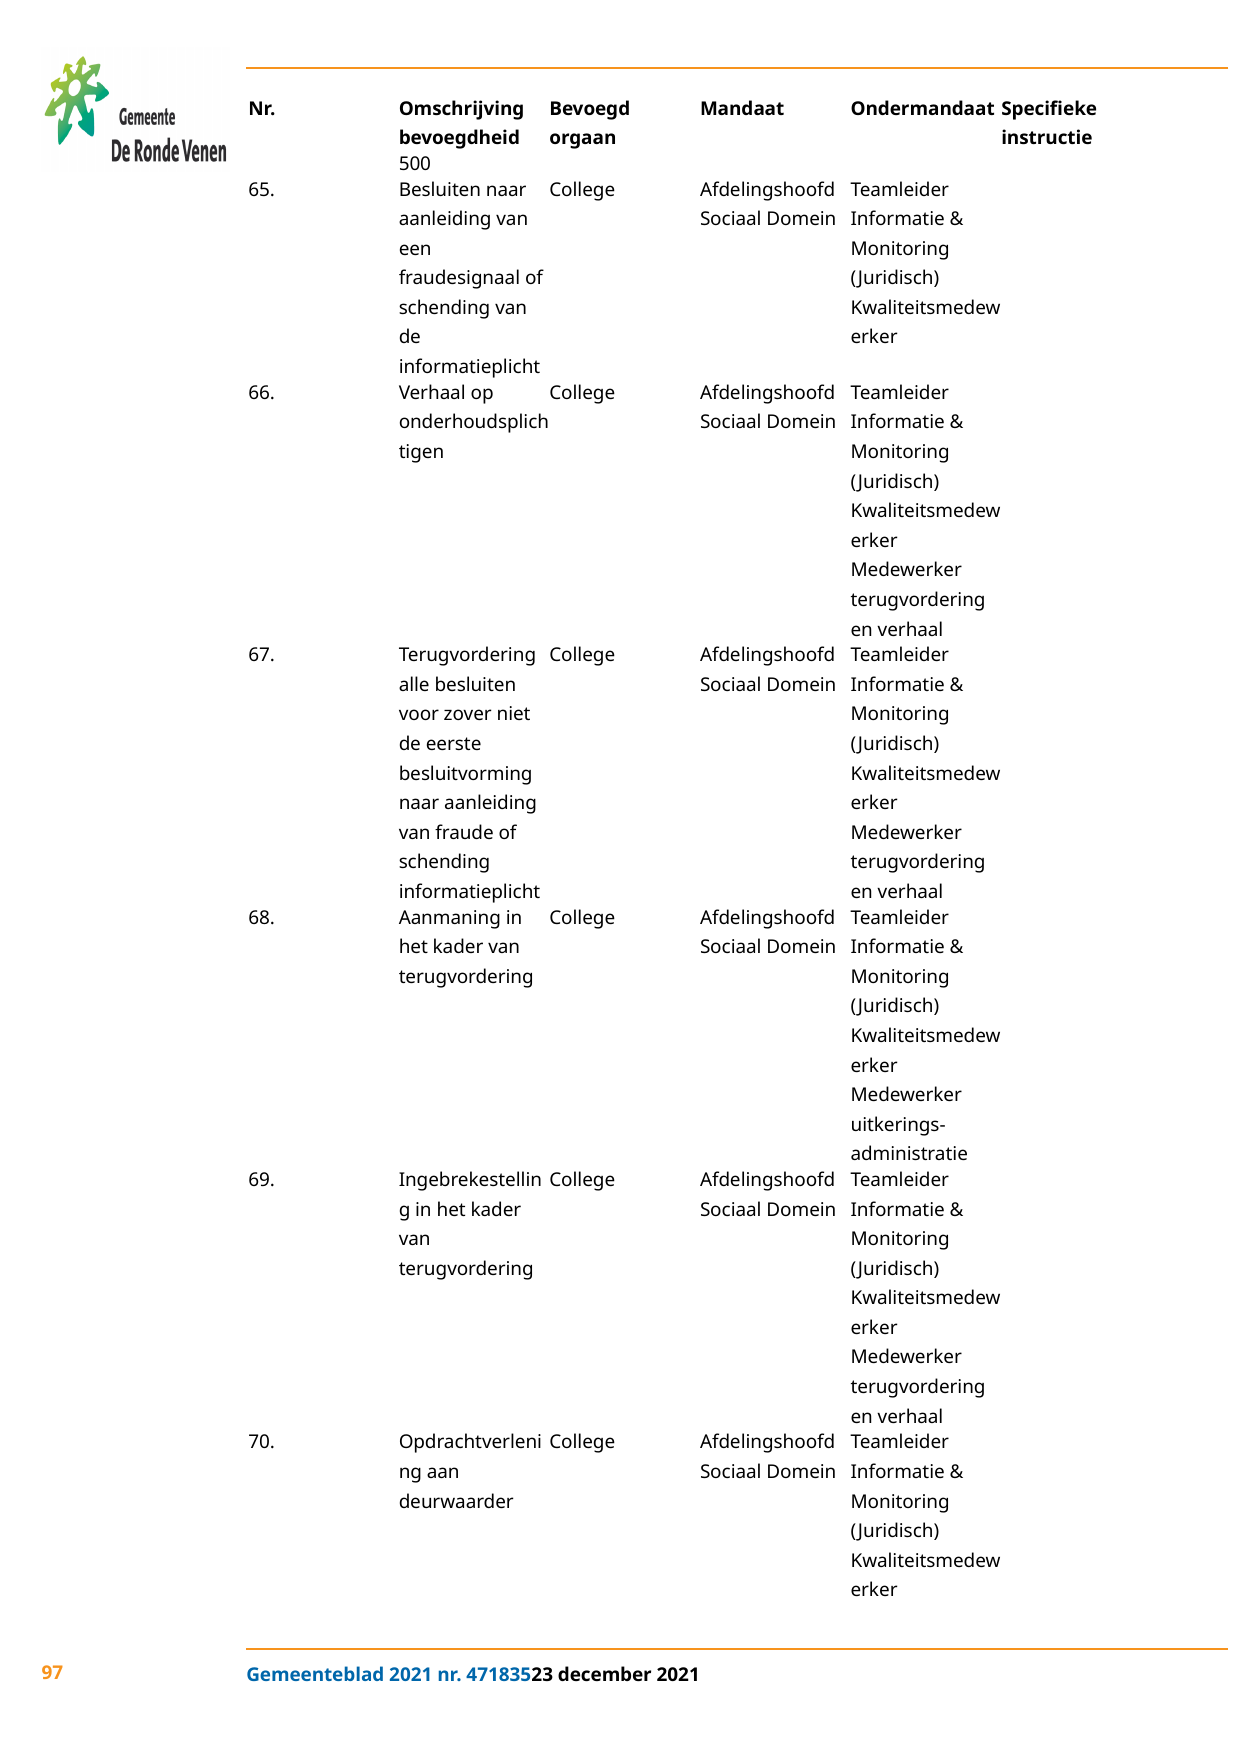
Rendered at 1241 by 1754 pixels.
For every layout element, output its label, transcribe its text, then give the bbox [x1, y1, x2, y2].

table_cell College [549, 904, 700, 1166]
table_cell College [549, 1166, 700, 1429]
table_cell 69. [248, 1166, 398, 1429]
table_cell Teamleider Informatie & Monitoring (Juridisch) Kwaliteitsmedewerker Medewerker uitkerings-administratie [850, 904, 1001, 1166]
table_header Ondermandaat [850, 95, 1001, 150]
table_cell Opdrachtverlening aan deurwaarder [399, 1429, 549, 1602]
table_cell College [549, 379, 700, 641]
table_header Nr. [248, 95, 398, 150]
table_cell Terugvordering alle besluiten voor zover niet de eerste besluitvorming naar aanleiding van fraude of schending informatieplicht [399, 641, 549, 904]
table_cell Verhaal op onderhoudsplichtigen [399, 379, 549, 641]
table_cell Teamleider Informatie & Monitoring (Juridisch) Kwaliteitsmedewerker [850, 176, 1001, 379]
table_cell 65. [248, 176, 398, 379]
table_cell Teamleider Informatie & Monitoring (Juridisch) Kwaliteitsmedewerker Medewerker terugvordering en verhaal [850, 641, 1001, 904]
picture [41, 47, 231, 172]
table_cell Aanmaning in het kader van terugvordering [399, 904, 549, 1166]
table_cell Afdelingshoofd Sociaal Domein [700, 641, 850, 904]
table_cell [1001, 379, 1152, 641]
table_header Mandaat [700, 95, 850, 150]
table_cell [248, 150, 398, 176]
table_cell College [549, 176, 700, 379]
table_cell [549, 150, 700, 176]
table_cell [850, 150, 1001, 176]
table_cell Teamleider Informatie & Monitoring (Juridisch) Kwaliteitsmedewerker Medewerker terugvordering en verhaal [850, 1166, 1001, 1429]
table_cell [700, 150, 850, 176]
table_cell Teamleider Informatie & Monitoring (Juridisch) Kwaliteitsmedewerker Medewerker terugvordering en verhaal [850, 379, 1001, 641]
table_cell College [549, 1429, 700, 1602]
table_header Bevoegd orgaan [549, 95, 700, 150]
table_cell 66. [248, 379, 398, 641]
table_cell Afdelingshoofd Sociaal Domein [700, 1429, 850, 1602]
table_header Omschrijving bevoegdheid [399, 95, 549, 150]
table_cell Afdelingshoofd Sociaal Domein [700, 379, 850, 641]
table_cell 68. [248, 904, 398, 1166]
table_cell [1001, 1429, 1152, 1602]
table_cell [1001, 150, 1152, 176]
table_cell Afdelingshoofd Sociaal Domein [700, 904, 850, 1166]
table_cell [1001, 1166, 1152, 1429]
table_cell 67. [248, 641, 398, 904]
table_cell [1001, 904, 1152, 1166]
table_cell College [549, 641, 700, 904]
table_cell 70. [248, 1429, 398, 1602]
table_cell [1001, 176, 1152, 379]
table_cell 500 [399, 150, 549, 176]
table_cell Ingebrekestelling in het kader van terugvordering [399, 1166, 549, 1429]
table_header Specifieke instructie [1001, 95, 1152, 150]
table_cell [1001, 641, 1152, 904]
table_cell Afdelingshoofd Sociaal Domein [700, 1166, 850, 1429]
table_cell Teamleider Informatie & Monitoring (Juridisch) Kwaliteitsmedewerker [850, 1429, 1001, 1602]
table_cell Besluiten naar aanleiding van een fraudesignaal of schending van de informatieplicht [399, 176, 549, 379]
table_cell Afdelingshoofd Sociaal Domein [700, 176, 850, 379]
